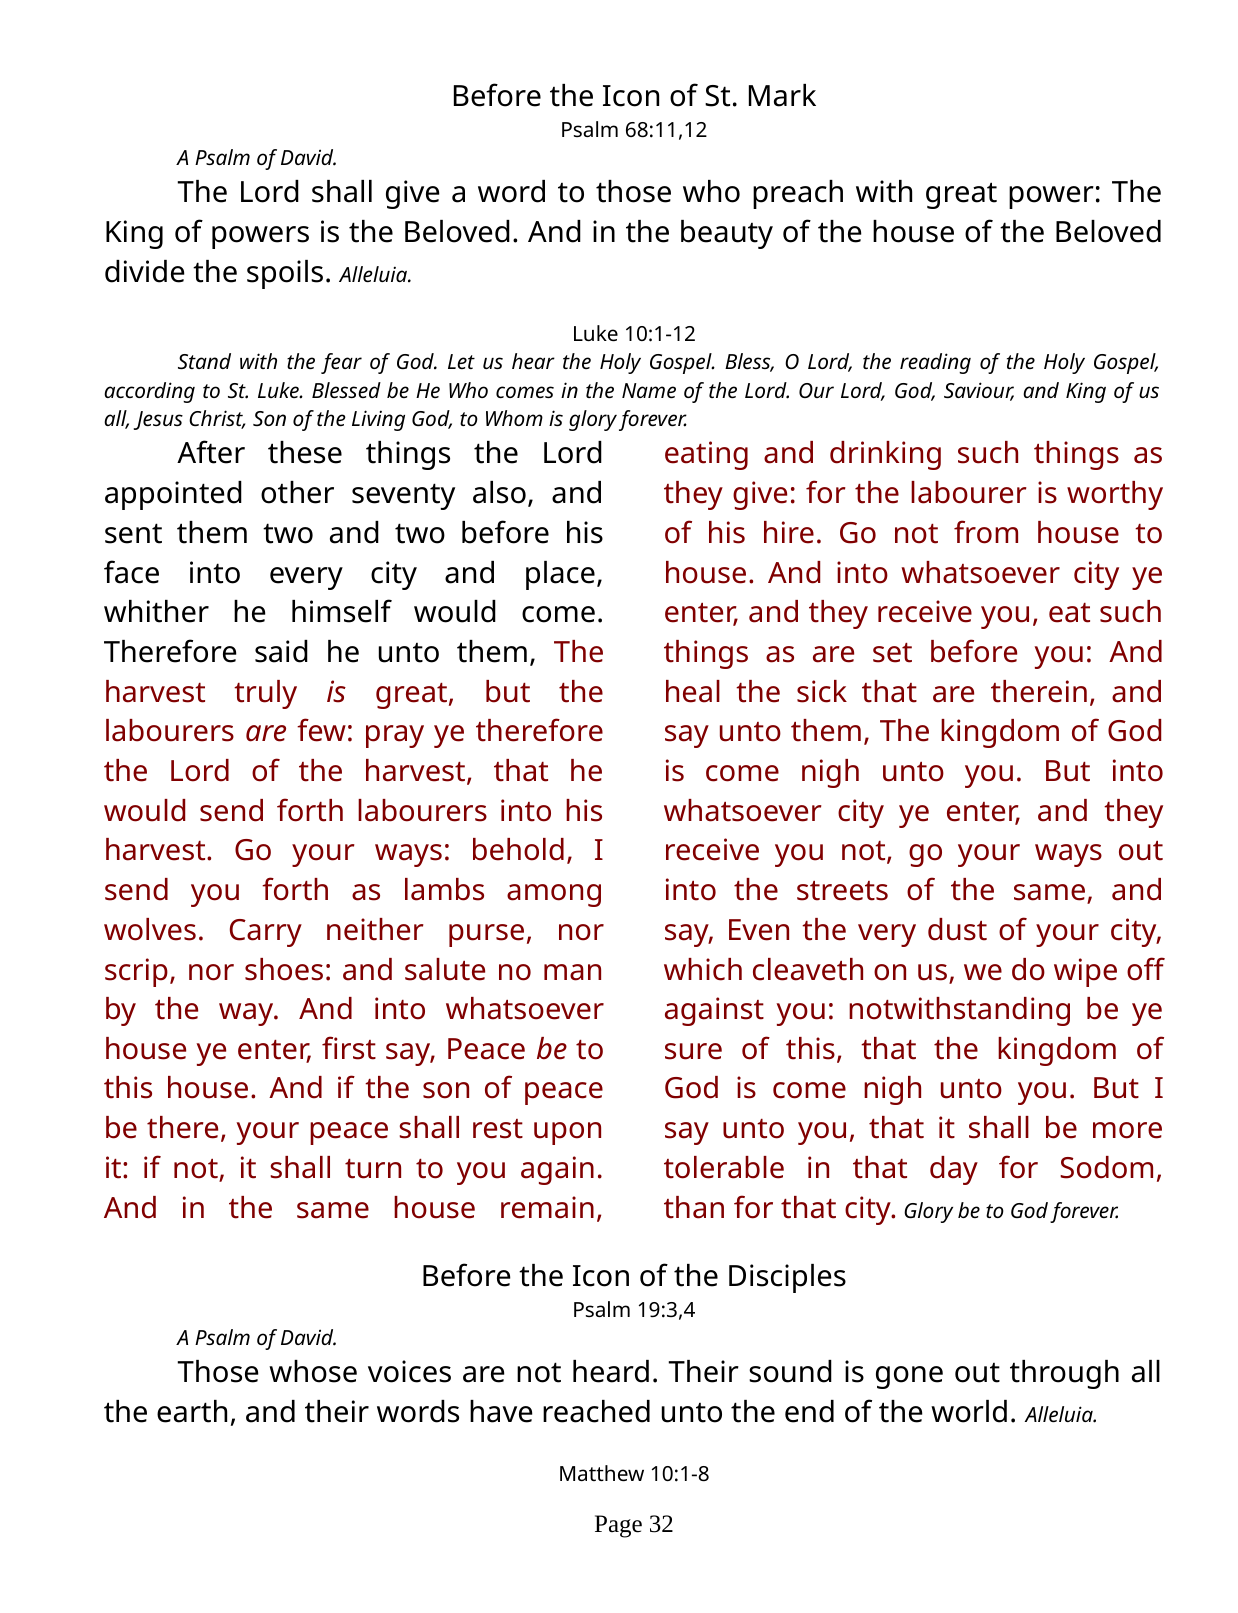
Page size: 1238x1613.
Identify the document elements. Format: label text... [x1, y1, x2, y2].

text Before the Icon of St. Mark [103, 75, 1164, 115]
text Matthew 10:1-8 [103, 1459, 1164, 1488]
text eating and drinking such things as they give: for the labourer is worthy of his hire. Go not from house to house. And into whatsoever city ye enter, and they receive you, eat such things as are set before you: And heal the sick that are therein, and say unto them, The kingdom of God is come nigh unto you. But into whatsoever city ye enter, and they receive you not, go your ways out into the streets of the same, and say, Even the very dust of your city, which cleaveth on us, we do wipe off against you: notwithstanding be ye sure of this, that the kingdom of God is come nigh unto you. But I say unto you, that it shall be more tolerable in that day for Sodom, than for that city. Glory be to God forever. [663, 433, 1164, 1227]
text Those whose voices are not heard. Their sound is gone out through all the earth, and their words have reached unto the end of the world. Alleluia. [103, 1352, 1164, 1431]
text A Psalm of David. [103, 1323, 1164, 1352]
text After these things the Lord appointed other seventy also, and sent them two and two before his face into every city and place, whither he himself would come. Therefore said he unto them, The harvest truly is great, but the labourers are few: pray ye therefore the Lord of the harvest, that he would send forth labourers into his harvest. Go your ways: behold, I send you forth as lambs among wolves. Carry neither purse, nor scrip, nor shoes: and salute no man by the way. And into whatsoever house ye enter, first say, Peace be to this house. And if the son of peace be there, your peace shall rest upon it: if not, it shall turn to you again. And in the same house remain, [103, 433, 604, 1227]
text A Psalm of David. [103, 143, 1164, 172]
text Psalm 19:3,4 [103, 1295, 1164, 1323]
text Luke 10:1-12 [103, 319, 1164, 347]
text The Lord shall give a word to those who preach with great power: The King of powers is the Beloved. And in the beauty of the house of the Beloved divide the spoils. Alleluia. [103, 172, 1164, 291]
text Stand with the fear of God. Let us hear the Holy Gospel. Bless, O Lord, the reading of the Holy Gospel, according to St. Luke. Blessed be He Who comes in the Name of the Lord. Our Lord, God, Saviour, and King of us all, Jesus Christ, Son of the Living God, to Whom is glory forever. [103, 347, 1164, 433]
text Before the Icon of the Disciples [103, 1255, 1164, 1295]
text Psalm 68:11,12 [103, 115, 1164, 143]
